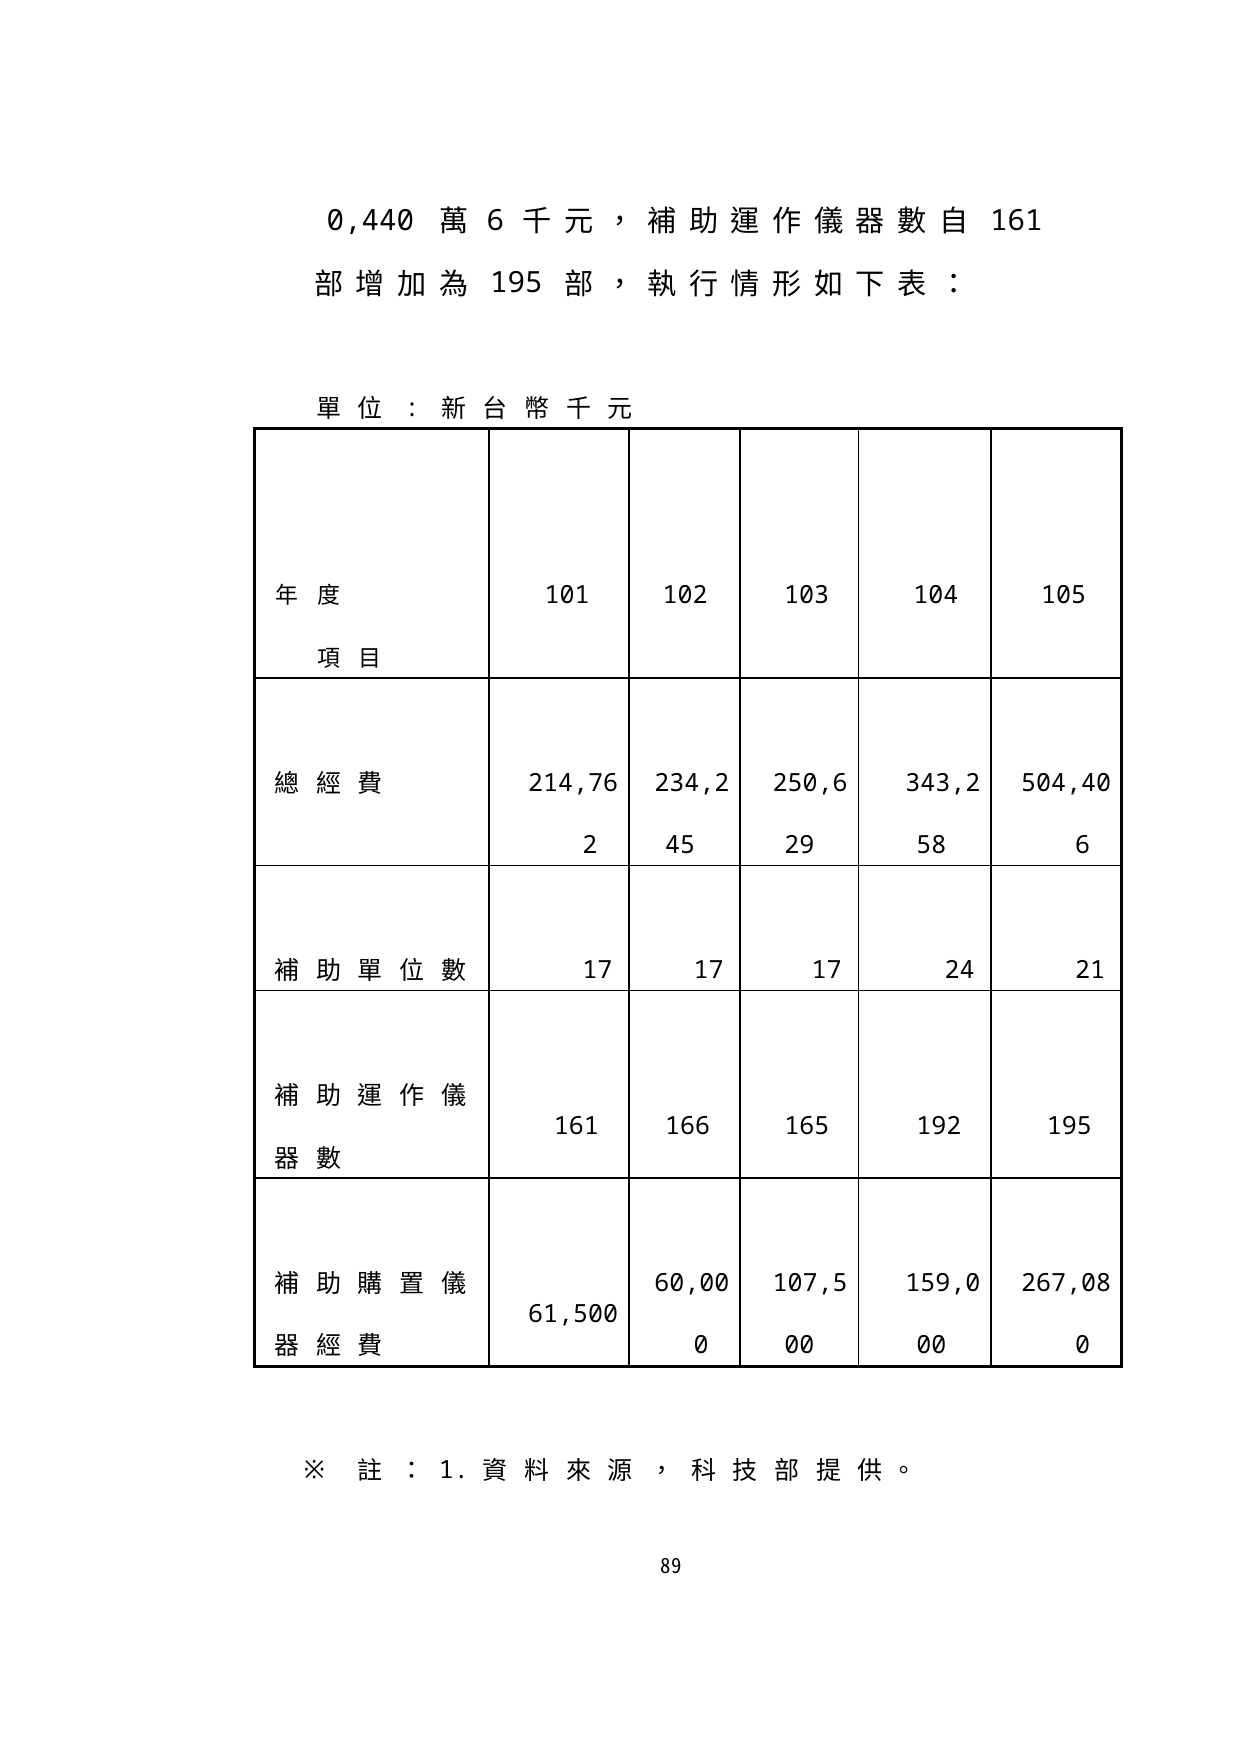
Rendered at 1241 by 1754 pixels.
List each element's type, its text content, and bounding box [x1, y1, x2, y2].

table_header 年度 項目 [256, 430, 488, 677]
text ※註：1.資料來源，科技部提供。 [226, 1427, 1102, 1490]
table_cell 17 [490, 866, 628, 990]
table_cell 60,000 [630, 1179, 739, 1365]
table_cell 補助運作儀器數 [256, 991, 488, 1177]
table_header 104 [859, 430, 990, 677]
text 0,440萬6千元，補助運作儀器數自161部增加為195部，執行情形如下表： [271, 177, 1058, 302]
table_cell 107,500 [741, 1179, 858, 1365]
table_cell 166 [630, 991, 739, 1177]
table_cell 159,000 [859, 1179, 990, 1365]
table_cell 504,406 [992, 679, 1120, 865]
table_cell 192 [859, 991, 990, 1177]
table_cell 補助單位數 [256, 866, 488, 990]
text 單位:新台幣千元 [271, 302, 1102, 427]
table_cell 267,080 [992, 1179, 1120, 1365]
table_header 105 [992, 430, 1120, 677]
table_cell 250,629 [741, 679, 858, 865]
table_cell 總經費 [256, 679, 488, 865]
table_cell 61,500 [490, 1179, 628, 1365]
table_cell 補助購置儀器經費 [256, 1179, 488, 1365]
table_cell 24 [859, 866, 990, 990]
table_cell 21 [992, 866, 1120, 990]
table_cell 214,762 [490, 679, 628, 865]
table_cell 234,245 [630, 679, 739, 865]
table_cell 343,258 [859, 679, 990, 865]
table_cell 165 [741, 991, 858, 1177]
table_header 101 [490, 430, 628, 677]
table_cell 17 [630, 866, 739, 990]
table_cell 161 [490, 991, 628, 1177]
table_header 102 [630, 430, 739, 677]
table_header 103 [741, 430, 858, 677]
table_cell 17 [741, 866, 858, 990]
table_cell 195 [992, 991, 1120, 1177]
